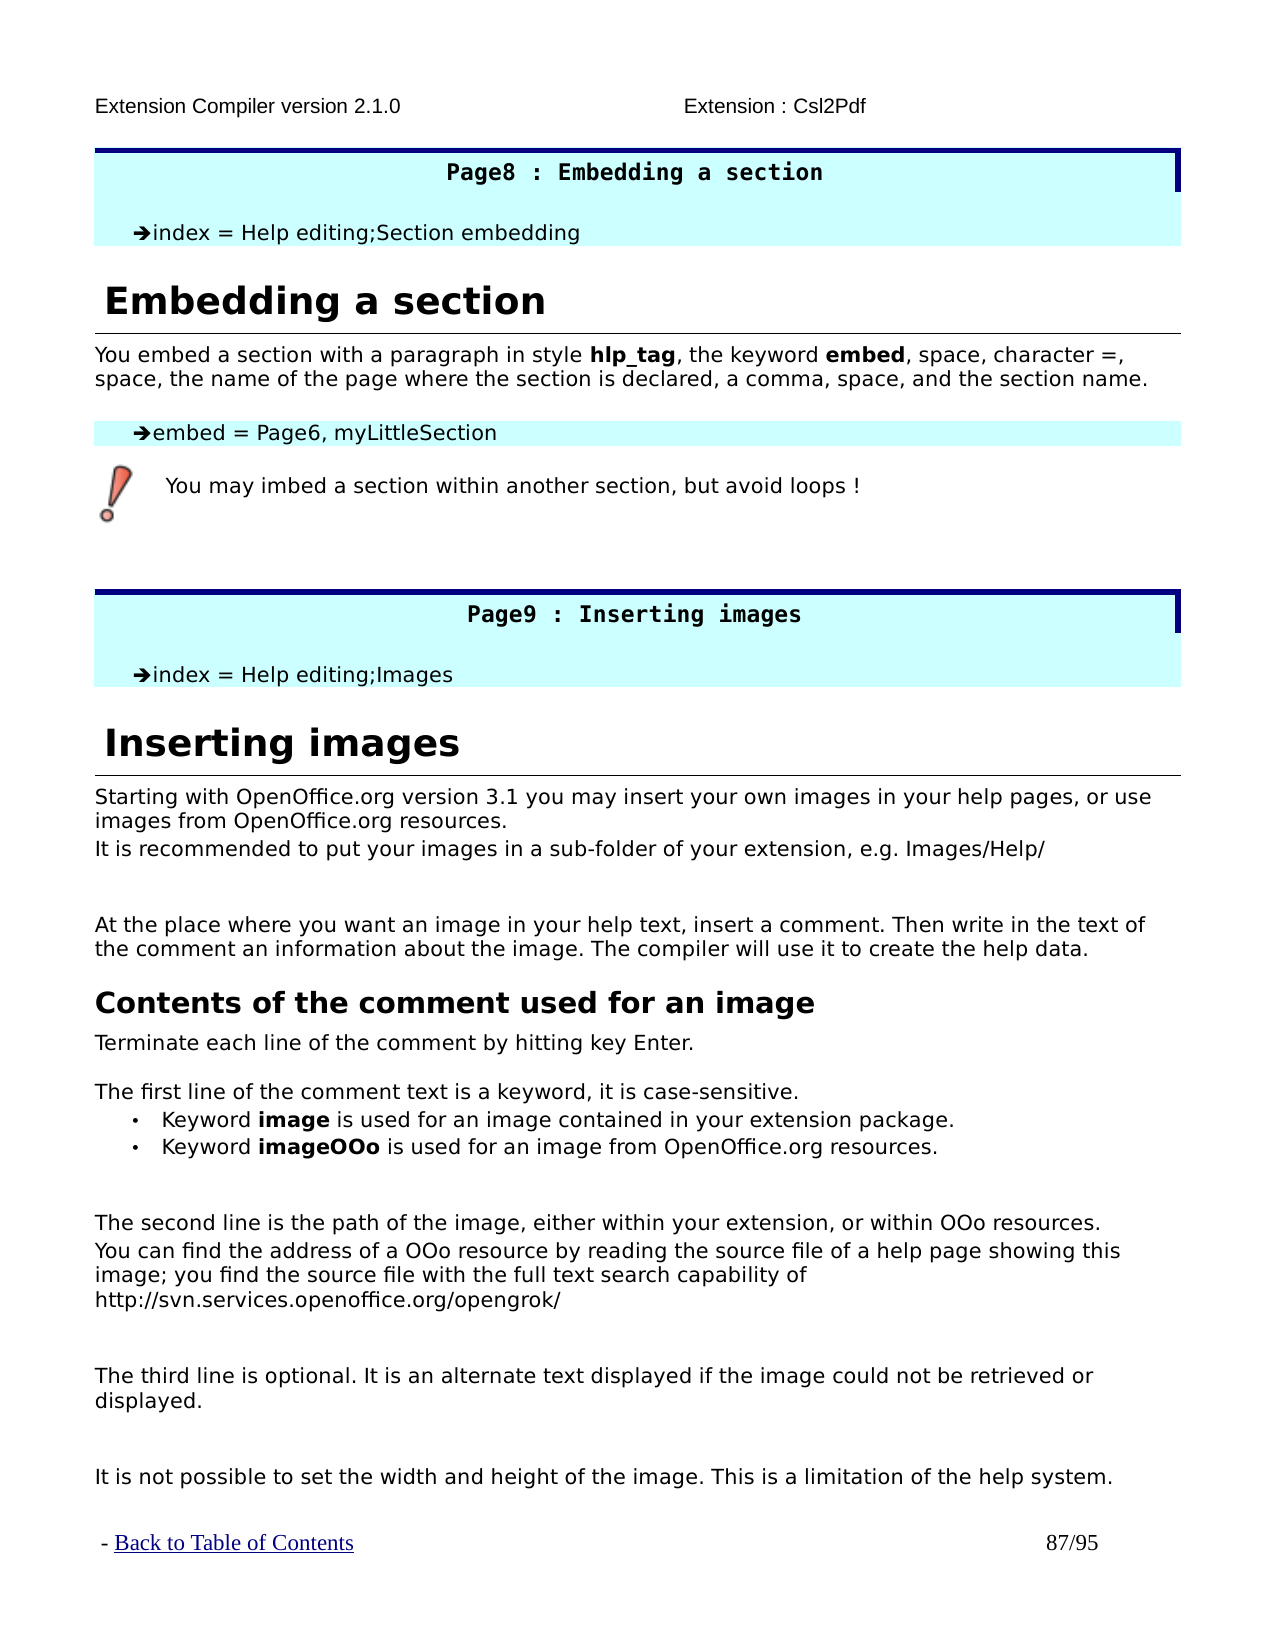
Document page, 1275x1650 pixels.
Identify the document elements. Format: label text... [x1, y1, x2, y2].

text Starting with OpenOffice.org version 3.1 you may insert your own images in your help pages, or use images from OpenOffice.org resources. [94, 785, 1181, 834]
text Page9 : Inserting images [94, 590, 1175, 633]
text It is not possible to set the width and height of the image. This is a limitation of the help system. [94, 1416, 1181, 1489]
text Terminate each line of the comment by hitting key Enter. The first line of the comment text is a keyword, it is case-sensitive. [94, 1031, 1181, 1105]
text Inserting images [94, 712, 1181, 775]
list Keyword image is used for an image contained in your extension package. [132, 1108, 1181, 1132]
text At the place where you want an image in your help text, insert a comment. Then write in the text of the comment an information about the image. The compiler will use it to create the help data. [94, 864, 1181, 962]
list Keyword imageOOo is used for an image from OpenOffice.org resources. [132, 1135, 1181, 1159]
text It is recommended to put your images in a sub-folder of your extension, e.g. Images/Help/ [94, 837, 1181, 861]
list embed = Page6, myLittleSection [94, 421, 1181, 446]
text Contents of the comment used for an image [94, 987, 1181, 1021]
text You embed a section with a paragraph in style hlp_tag, the keyword embed, space, character =, space, the name of the page where the section is declared, a comma, space, and the section name. [94, 343, 1181, 392]
text The third line is optional. It is an alternate text displayed if the image could not be retrieved or displayed. [94, 1315, 1181, 1413]
list index = Help editing;Images [94, 663, 1181, 687]
text The second line is the path of the image, either within your extension, or within OOo resources. [94, 1162, 1181, 1236]
picture [95, 458, 138, 530]
text Embedding a section [94, 270, 1181, 333]
list You may imbed a section within another section, but avoid loops ! [94, 472, 1181, 504]
text Page8 : Embedding a section [94, 149, 1175, 192]
text You can find the address of a OOo resource by reading the source file of a help page showing this image; you find the source file with the full text search capability of http://svn.services.openoffice.org/opengrok/ [94, 1239, 1181, 1312]
list index = Help editing;Section embedding [94, 221, 1181, 246]
